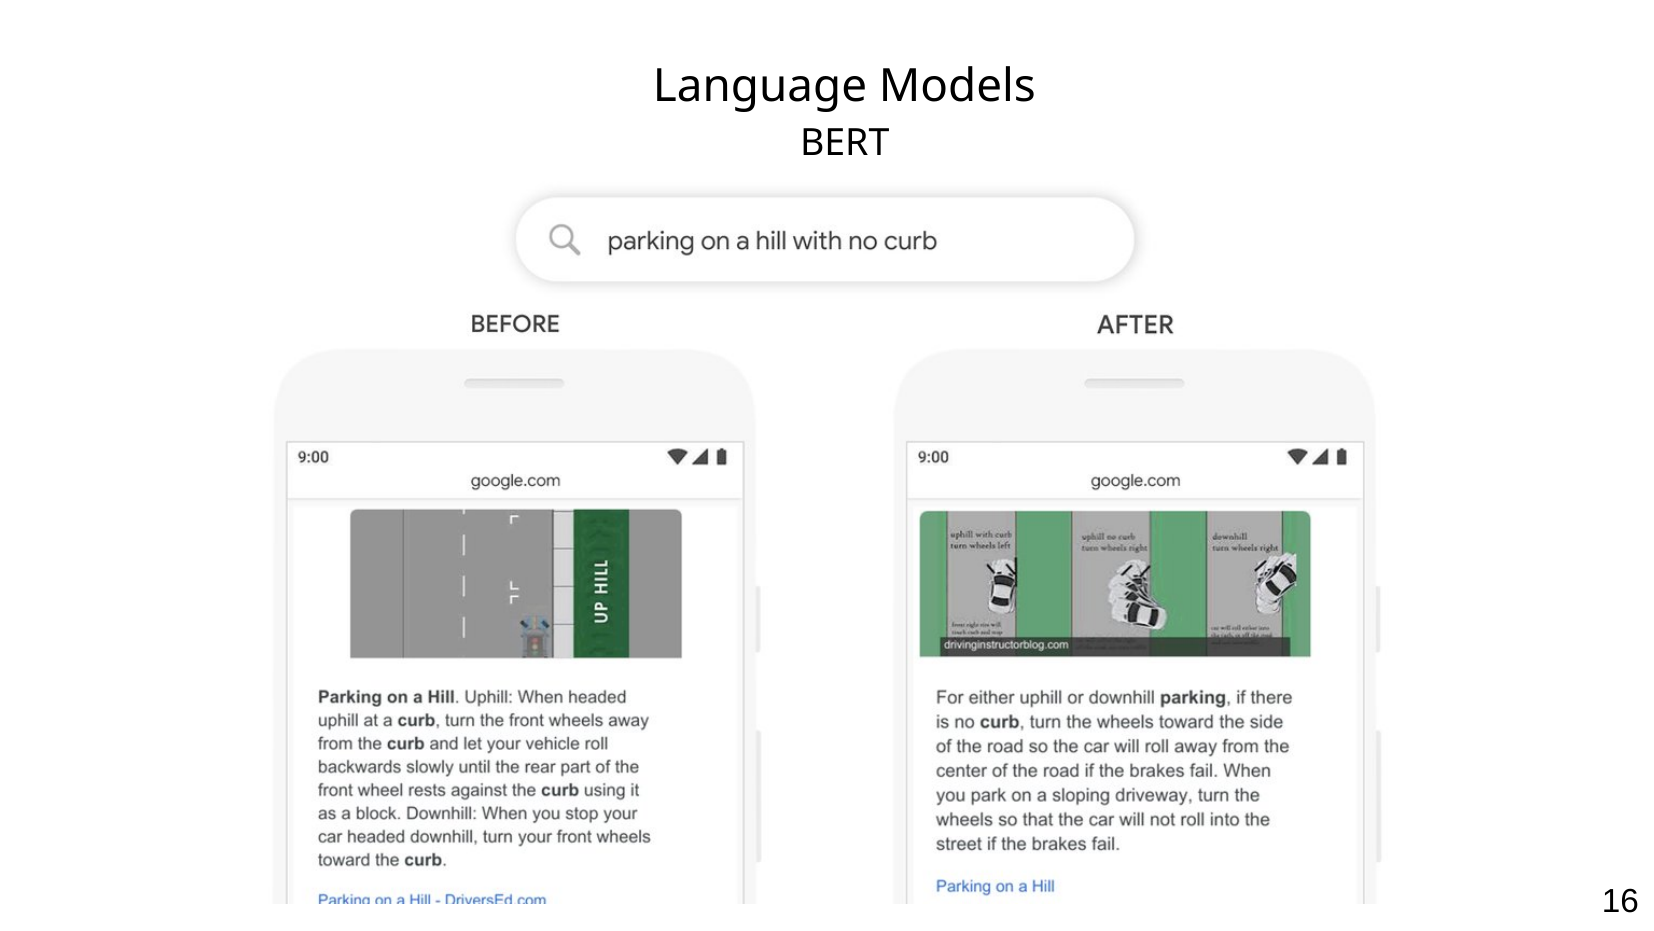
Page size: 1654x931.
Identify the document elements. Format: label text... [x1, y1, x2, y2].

text_box Language Models BERT [376, 45, 1277, 164]
text_box [1024, 874, 1654, 931]
picture [234, 164, 1419, 904]
